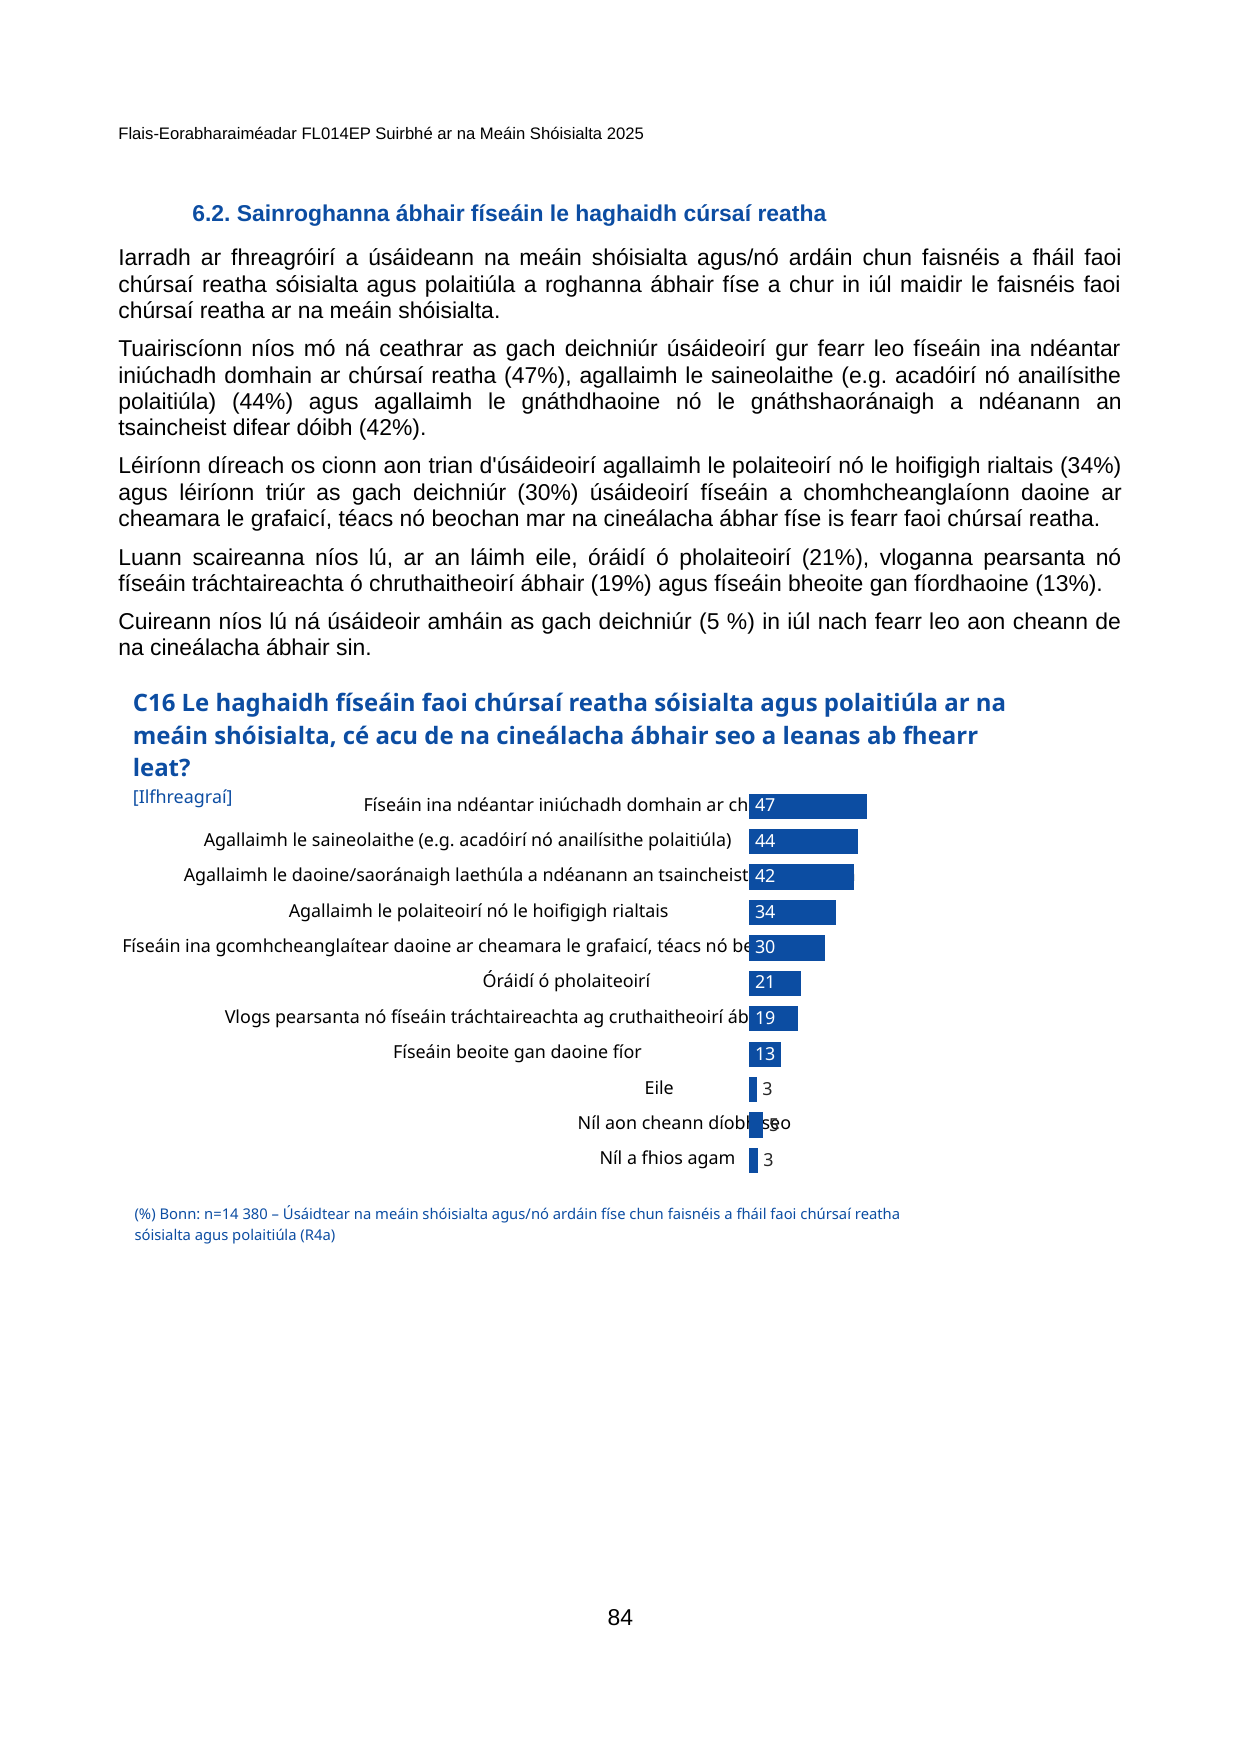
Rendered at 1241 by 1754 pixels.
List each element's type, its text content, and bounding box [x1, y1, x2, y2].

text Iarradh ar fhreagróirí a úsáideann na meáin shóisialta agus/nó ardáin chun faisnéis a fháil faoi chúrsaí reatha sóisialta agus polaitiúla a roghanna ábhair físe a chur in iúl maidir le faisnéis faoi chúrsaí reatha ar na meáin shóisialta. [118, 244, 1122, 323]
text Luann scaireanna níos lú, ar an láimh eile, óráidí ó pholaiteoirí (21%), vloganna pearsanta nó físeáin tráchtaireachta ó chruthaitheoirí ábhair (19%) agus físeáin bheoite gan fíordhaoine (13%). [118, 543, 1122, 596]
text Tuairiscíonn níos mó ná ceathrar as gach deichniúr úsáideoirí gur fearr leo físeáin ina ndéantar iniúchadh domhain ar chúrsaí reatha (47%), agallaimh le saineolaithe (e.g. acadóirí nó anailísithe polaitiúla) (44%) agus agallaimh le gnáthdhaoine nó le gnáthshaoránaigh a ndéanann an tsaincheist difear dóibh (42%). [118, 335, 1122, 441]
text Léiríonn díreach os cionn aon trian d'úsáideoirí agallaimh le polaiteoirí nó le hoifigigh rialtais (34%) agus léiríonn triúr as gach deichniúr (30%) úsáideoirí físeáin a chomhcheanglaíonn daoine ar cheamara le grafaicí, téacs nó beochan mar na cineálacha ábhar físe is fearr faoi chúrsaí reatha. [118, 452, 1122, 532]
subtitle 6.2. Sainroghanna ábhair físeáin le haghaidh cúrsaí reatha [118, 199, 1122, 226]
text Cuireann níos lú ná úsáideoir amháin as gach deichniúr (5 %) in iúl nach fearr leo aon cheann de na cineálacha ábhair sin. [118, 608, 1122, 661]
